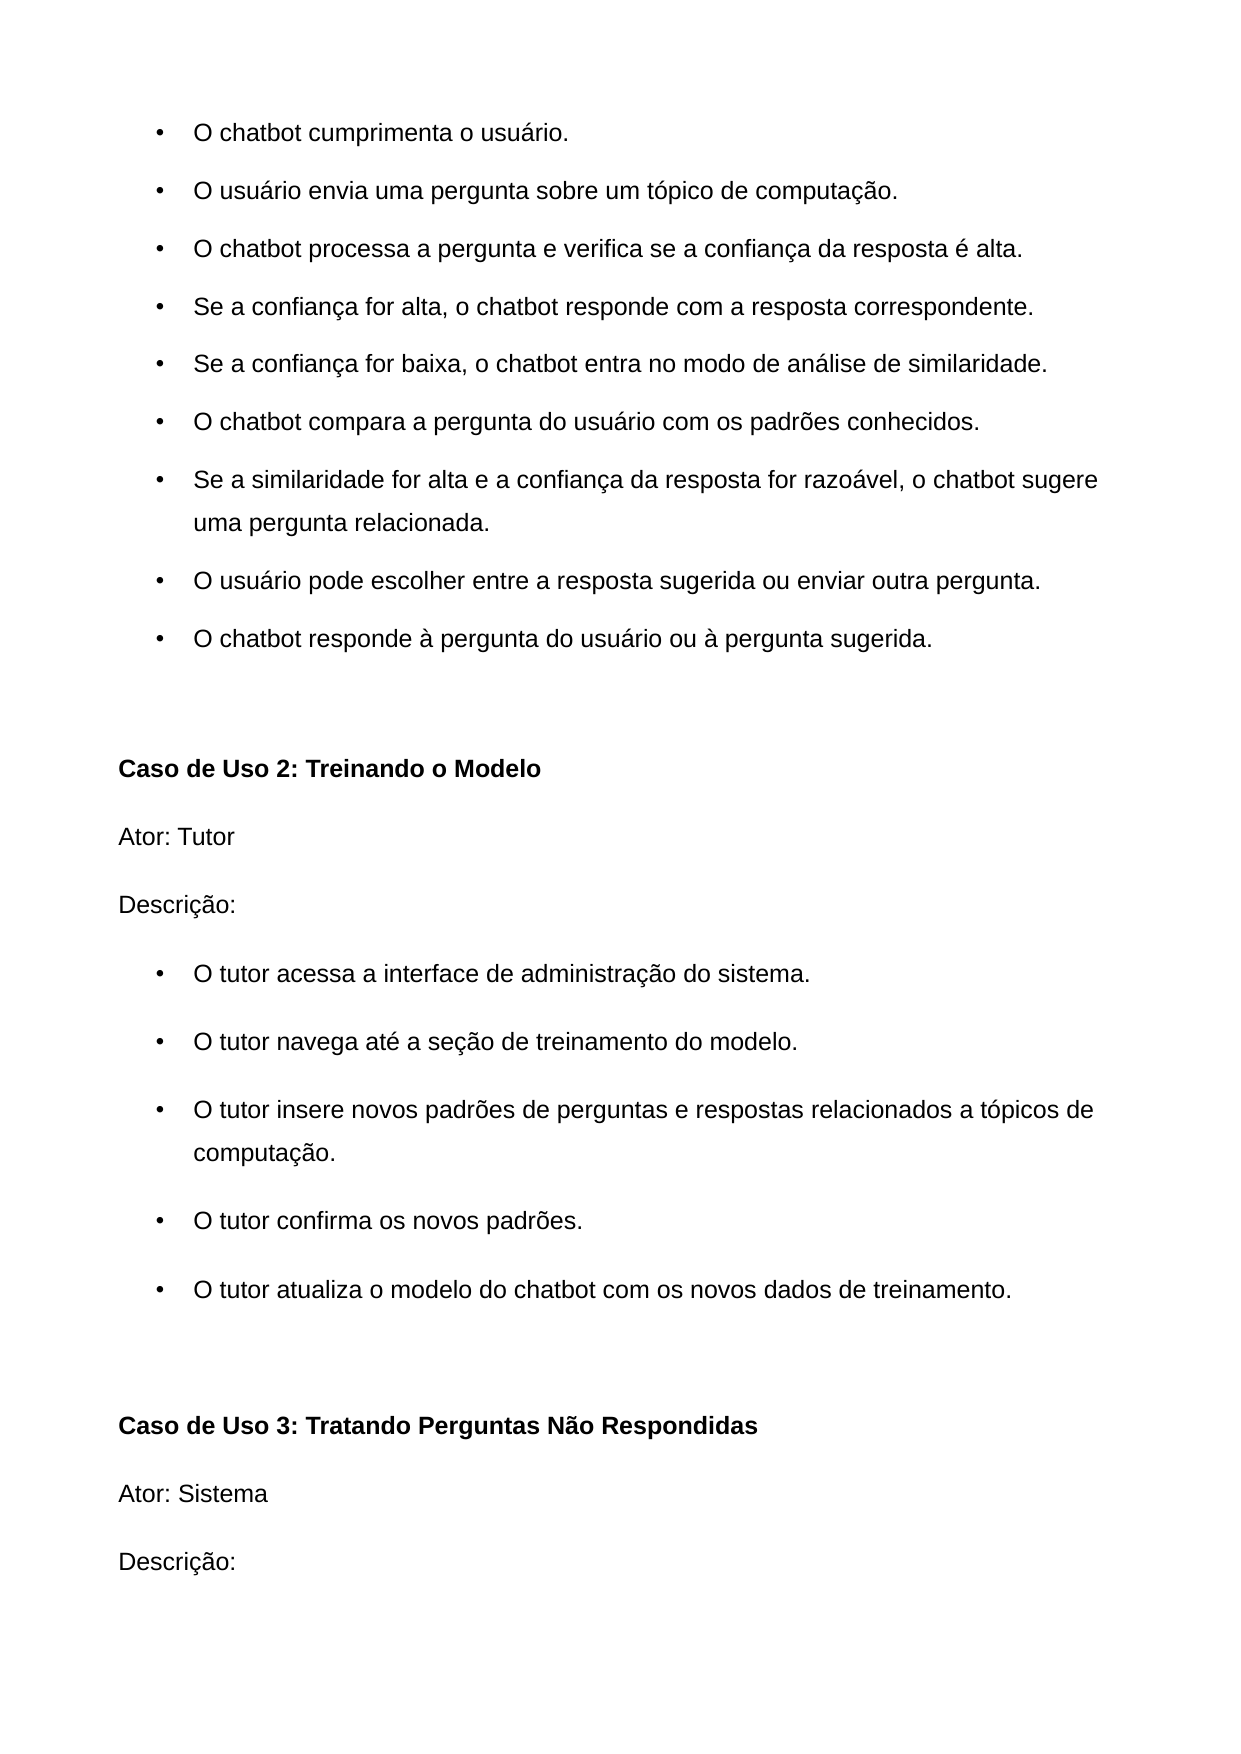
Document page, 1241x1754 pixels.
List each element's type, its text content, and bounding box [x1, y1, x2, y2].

list O chatbot compara a pergunta do usuário com os padrões conhecidos. [156, 407, 1122, 436]
list O chatbot responde à pergunta do usuário ou à pergunta sugerida. [156, 624, 1122, 653]
list Se a similaridade for alta e a confiança da resposta for razoável, o chatbot sugere uma pergunta relacionada. [156, 465, 1122, 537]
text Descrição: [118, 890, 1122, 919]
list O tutor confirma os novos padrões. [156, 1206, 1122, 1235]
list Se a confiança for alta, o chatbot responde com a resposta correspondente. [156, 292, 1122, 320]
text Caso de Uso 2: Treinando o Modelo [118, 754, 1122, 783]
text Descrição: [118, 1547, 1122, 1576]
list Se a confiança for baixa, o chatbot entra no modo de análise de similaridade. [156, 349, 1122, 378]
list O chatbot cumprimenta o usuário. [156, 118, 1122, 147]
list O usuário envia uma pergunta sobre um tópico de computação. [156, 176, 1122, 205]
list O tutor navega até a seção de treinamento do modelo. [156, 1027, 1122, 1056]
list O tutor acessa a interface de administração do sistema. [156, 958, 1122, 987]
list O tutor atualiza o modelo do chatbot com os novos dados de treinamento. [156, 1274, 1122, 1303]
text Caso de Uso 3: Tratando Perguntas Não Respondidas [118, 1411, 1122, 1440]
text Ator: Sistema [118, 1479, 1122, 1508]
list O chatbot processa a pergunta e verifica se a confiança da resposta é alta. [156, 234, 1122, 263]
list O usuário pode escolher entre a resposta sugerida ou enviar outra pergunta. [156, 566, 1122, 595]
list O tutor insere novos padrões de perguntas e respostas relacionados a tópicos de computação. [156, 1095, 1122, 1167]
text Ator: Tutor [118, 822, 1122, 851]
